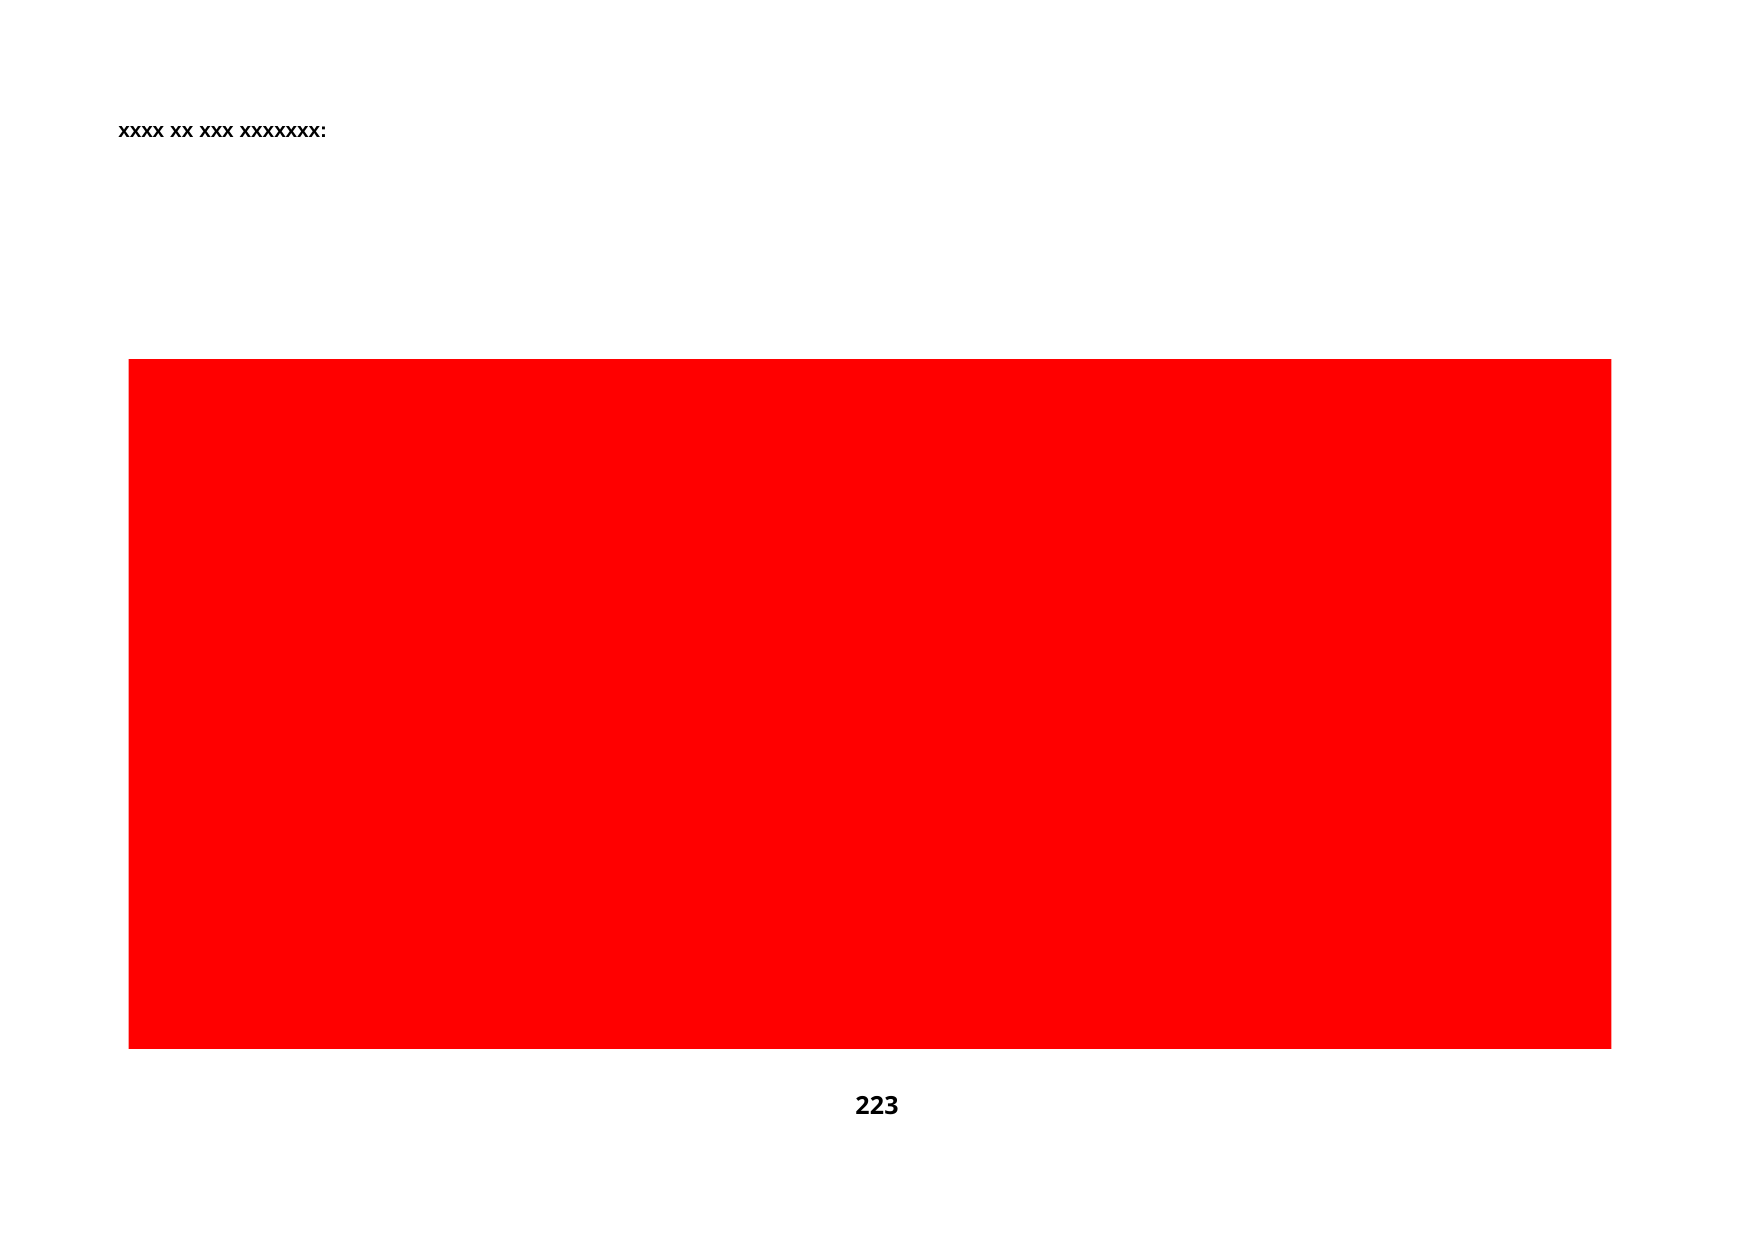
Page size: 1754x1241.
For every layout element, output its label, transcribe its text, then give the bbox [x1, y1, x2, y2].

text xxxx xx xxx xxxxxxx: [118, 118, 1636, 142]
picture [128, 359, 1612, 1049]
